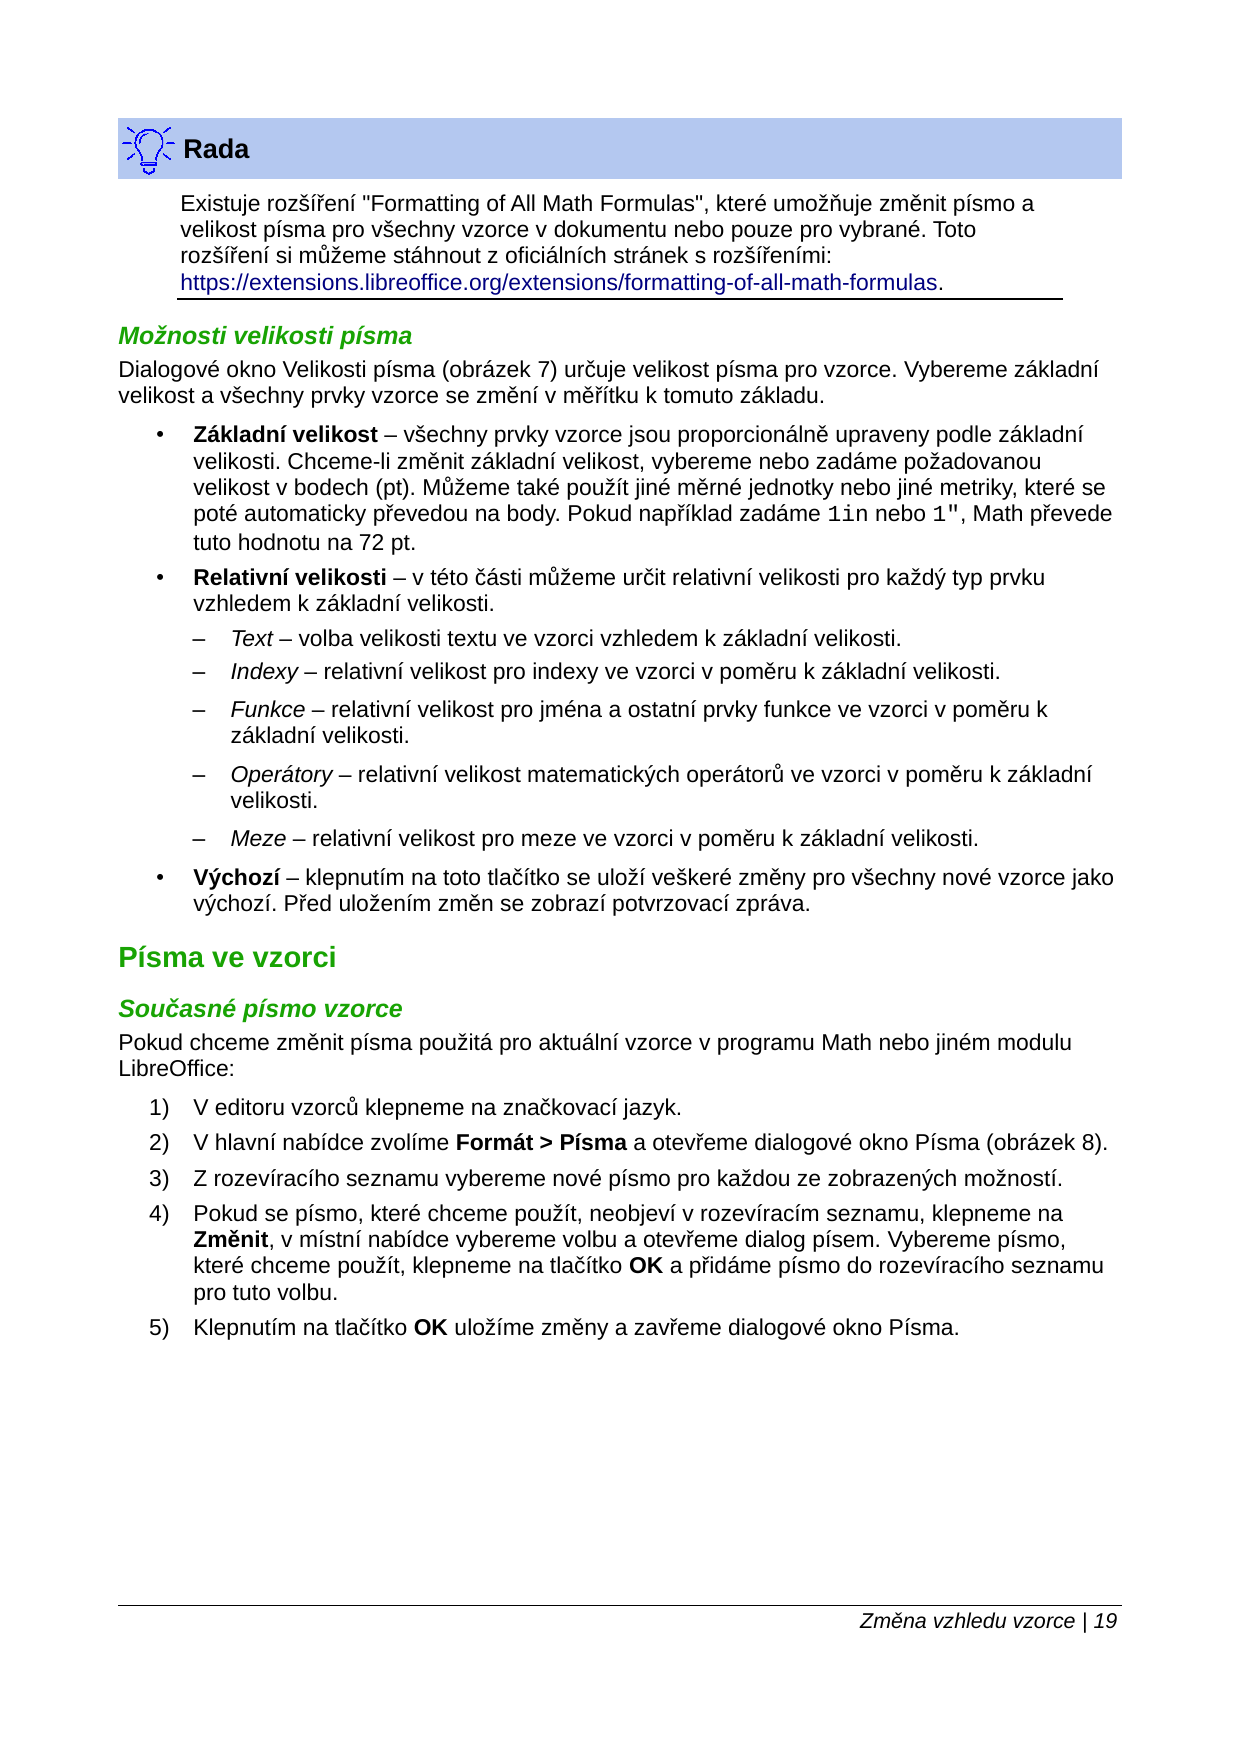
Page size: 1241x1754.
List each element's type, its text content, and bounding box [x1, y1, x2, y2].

list V hlavní nabídce zvolíme Formát > Písma a otevřeme dialogové okno Písma (obrázek 8). [169, 1129, 1122, 1156]
list Funkce – relativní velikost pro jména a ostatní prvky funkce ve vzorci v poměru k základní velikosti. [192, 696, 1122, 749]
list Pokud se písmo, které chceme použít, neobjeví v rozevíracím seznamu, klepneme na Změnit, v místní nabídce vybereme volbu a otevřeme dialog písem. Vybereme písmo, které chceme použít, klepneme na tlačítko OK a přidáme písmo do rozevíracího seznamu pro tuto volbu. [169, 1200, 1122, 1305]
list Relativní velikosti – v této části můžeme určit relativní velikosti pro každý typ prvku vzhledem k základní velikosti. [156, 564, 1122, 617]
list Operátory – relativní velikost matematických operátorů ve vzorci v poměru k základní velikosti. [192, 761, 1122, 813]
list V editoru vzorců klepneme na značkovací jazyk. [169, 1094, 1122, 1121]
list Meze – relativní velikost pro meze ve vzorci v poměru k základní velikosti. [192, 825, 1122, 852]
text Existuje rozšíření "Formatting of All Math Formulas", které umožňuje změnit písmo a velikost písma pro všechny vzorce v dokumentu nebo pouze pro vybrané. Toto rozšíření si můžeme stáhnout z oficiálních stránek s rozšířeními: https://extensions.libreoffice.org/extensions/formatting-of-all-math-formulas. [177, 187, 1063, 298]
list Z rozevíracího seznamu vybereme nové písmo pro každou ze zobrazených možností. [169, 1164, 1122, 1191]
text Dialogové okno Velikosti písma (obrázek 7) určuje velikost písma pro vzorce. Vybereme základní velikost a všechny prvky vzorce se změní v měřítku k tomuto základu. [118, 356, 1122, 409]
subtitle Možnosti velikosti písma [118, 321, 1122, 350]
list Klepnutím na tlačítko OK uložíme změny a zavřeme dialogové okno Písma. [169, 1314, 1122, 1340]
list Text – volba velikosti textu ve vzorci vzhledem k základní velikosti. [192, 625, 1122, 652]
picture [119, 119, 179, 179]
subtitle Písma ve vzorci [118, 940, 1122, 974]
list Základní velikost – všechny prvky vzorce jsou proporcionálně upraveny podle základní velikosti. Chceme-li změnit základní velikost, vybereme nebo zadáme požadovanou velikost v bodech (pt). Můžeme také použít jiné měrné jednotky nebo jiné metriky, které se poté automaticky převedou na body. Pokud například zadáme 1in nebo 1", Math převede tuto hodnotu na 72 pt. [156, 421, 1122, 555]
list Výchozí – klepnutím na toto tlačítko se uloží veškeré změny pro všechny nové vzorce jako výchozí. Před uložením změn se zobrazí potvrzovací zpráva. [156, 864, 1122, 916]
text Pokud chceme změnit písma použitá pro aktuální vzorce v programu Math nebo jiném modulu LibreOffice: [118, 1029, 1122, 1082]
subtitle Rada [118, 118, 1122, 179]
subtitle Současné písmo vzorce [118, 994, 1122, 1023]
list Indexy – relativní velikost pro indexy ve vzorci v poměru k základní velikosti. [192, 658, 1122, 684]
